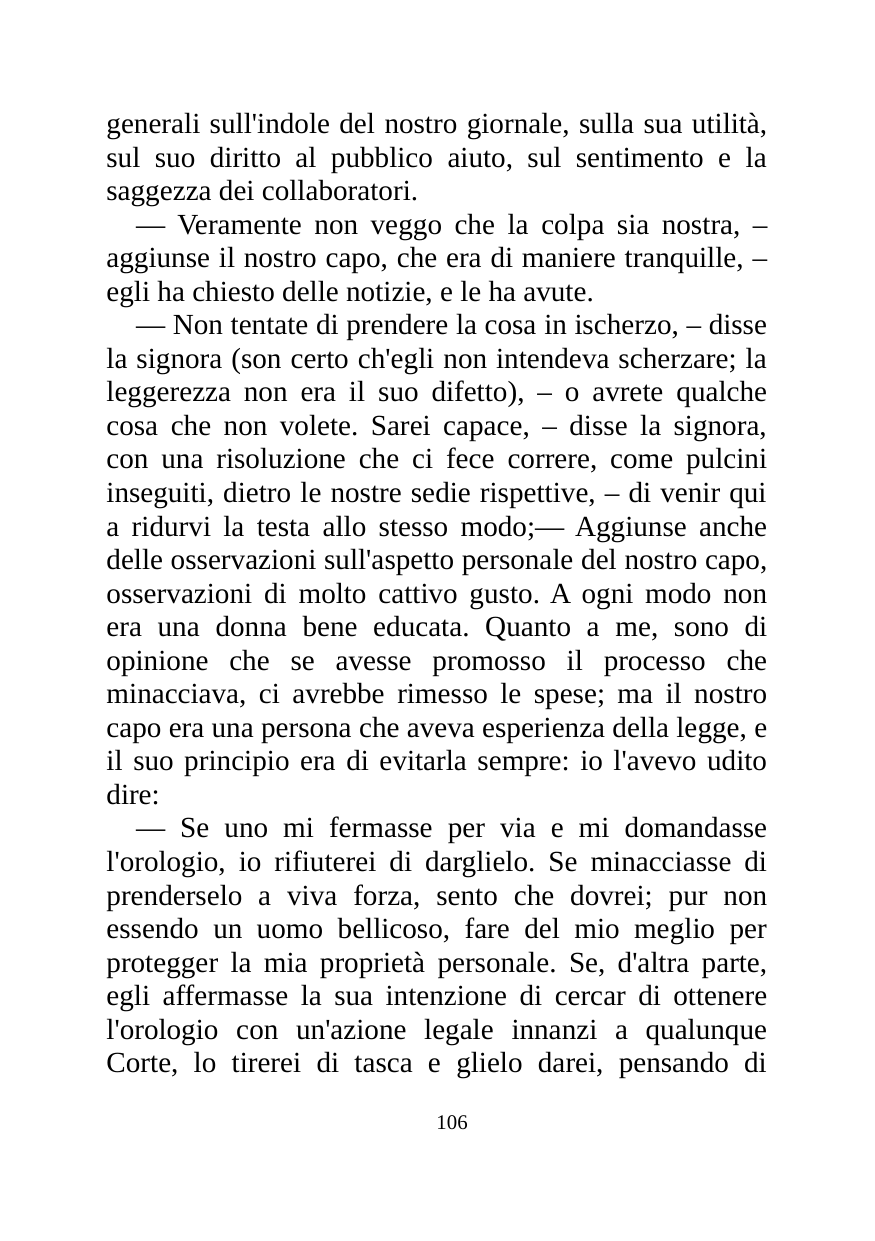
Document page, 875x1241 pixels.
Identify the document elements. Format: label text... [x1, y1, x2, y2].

text generali sull'indole del nostro giornale, sulla sua utilità, sul suo diritto al pubblico aiuto, sul sentimento e la saggezza dei collaboratori. [106, 106, 768, 207]
text — Veramente non veggo che la colpa sia nostra, – aggiunse il nostro capo, che era di maniere tranquille, – egli ha chiesto delle notizie, e le ha avute. [106, 207, 768, 307]
text — Se uno mi fermasse per via e mi domandasse l'orologio, io rifiuterei di darglielo. Se minacciasse di prenderselo a viva forza, sento che dovrei; pur non essendo un uomo bellicoso, fare del mio meglio per protegger la mia proprietà personale. Se, d'altra parte, egli affermasse la sua intenzione di cercar di ottenere l'orologio con un'azione legale innanzi a qualunque Corte, lo tirerei di tasca e glielo darei, pensando di [106, 811, 768, 1079]
text — Non tentate di prendere la cosa in ischerzo, – disse la signora (son certo ch'egli non intendeva scherzare; la leggerezza non era il suo difetto), – o avrete qualche cosa che non volete. Sarei capace, – disse la signora, con una risoluzione che ci fece correre, come pulcini inseguiti, dietro le nostre sedie rispettive, – di venir qui a ridurvi la testa allo stesso modo;— Aggiunse anche delle osservazioni sull'aspetto personale del nostro capo, osservazioni di molto cattivo gusto. A ogni modo non era una donna bene educata. Quanto a me, sono di opinione che se avesse promosso il processo che minacciava, ci avrebbe rimesso le spese; ma il nostro capo era una persona che aveva esperienza della legge, e il suo principio era di evitarla sempre: io l'avevo udito dire: [106, 307, 768, 811]
